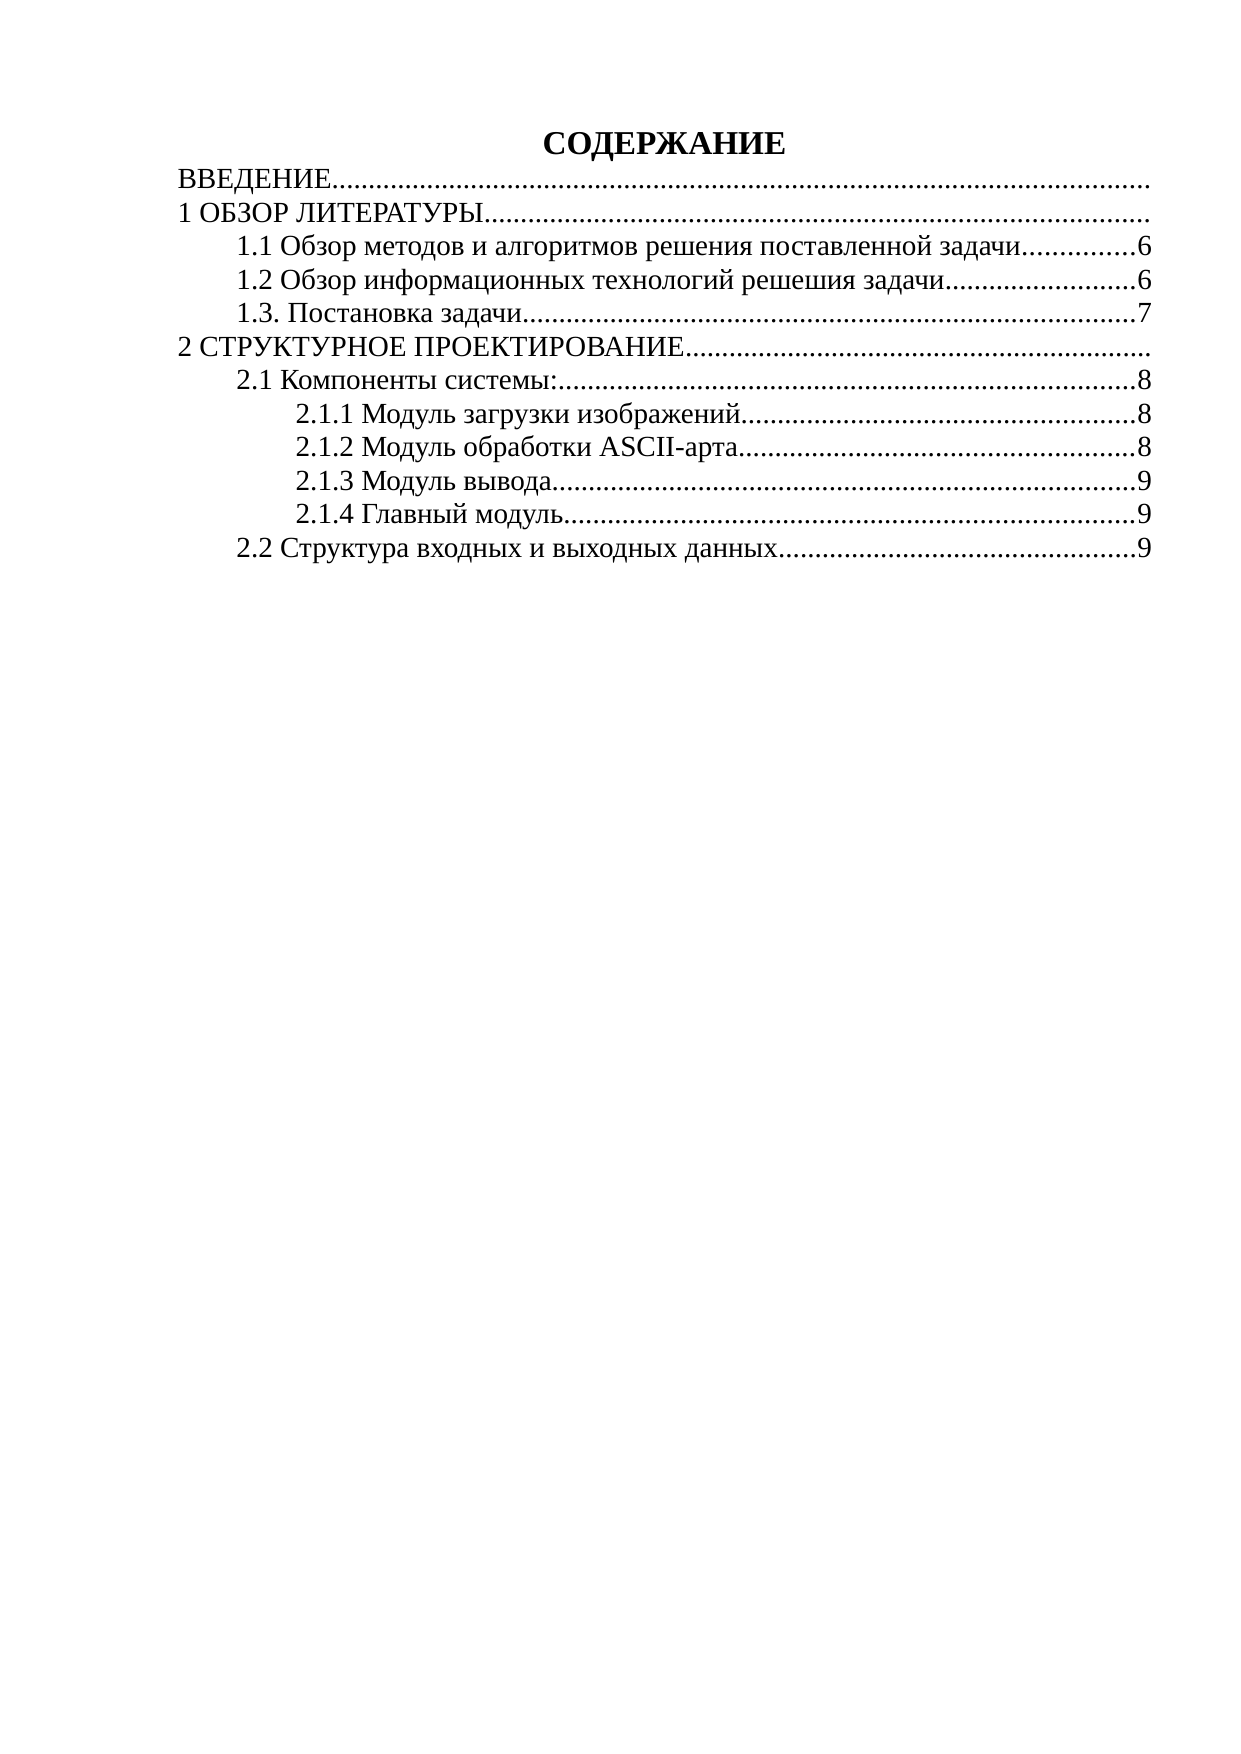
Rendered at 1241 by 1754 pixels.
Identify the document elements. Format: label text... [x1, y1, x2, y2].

text 1 ОБЗОР ЛИТЕРАТУРЫ [177, 195, 1152, 228]
text 1.2 Обзор информационных технологий решешия задачи 6 [236, 262, 1152, 295]
text 2.2 Структура входных и выходных данных 9 [236, 530, 1152, 564]
text 2.1.4 Главный модуль 9 [295, 497, 1152, 530]
text 1.1 Обзор методов и алгоритмов решения поставленной задачи 6 [236, 228, 1152, 262]
text 2.1.2 Модуль обработки ASCII-арта. 8 [295, 429, 1152, 463]
text 2.1.1 Модуль загрузки изображений 8 [295, 396, 1152, 429]
text 2.1.3 Модуль вывода 9 [295, 463, 1152, 497]
text 1.3. Постановка задачи 7 [236, 295, 1152, 329]
text ВВЕДЕНИЕ [177, 161, 1152, 195]
text 2 СТРУКТУРНОЕ ПРОЕКТИРОВАНИЕ [177, 329, 1152, 362]
text 2.1 Компоненты системы: 8 [236, 362, 1152, 396]
subtitle СОДЕРЖАНИЕ [177, 123, 1152, 161]
